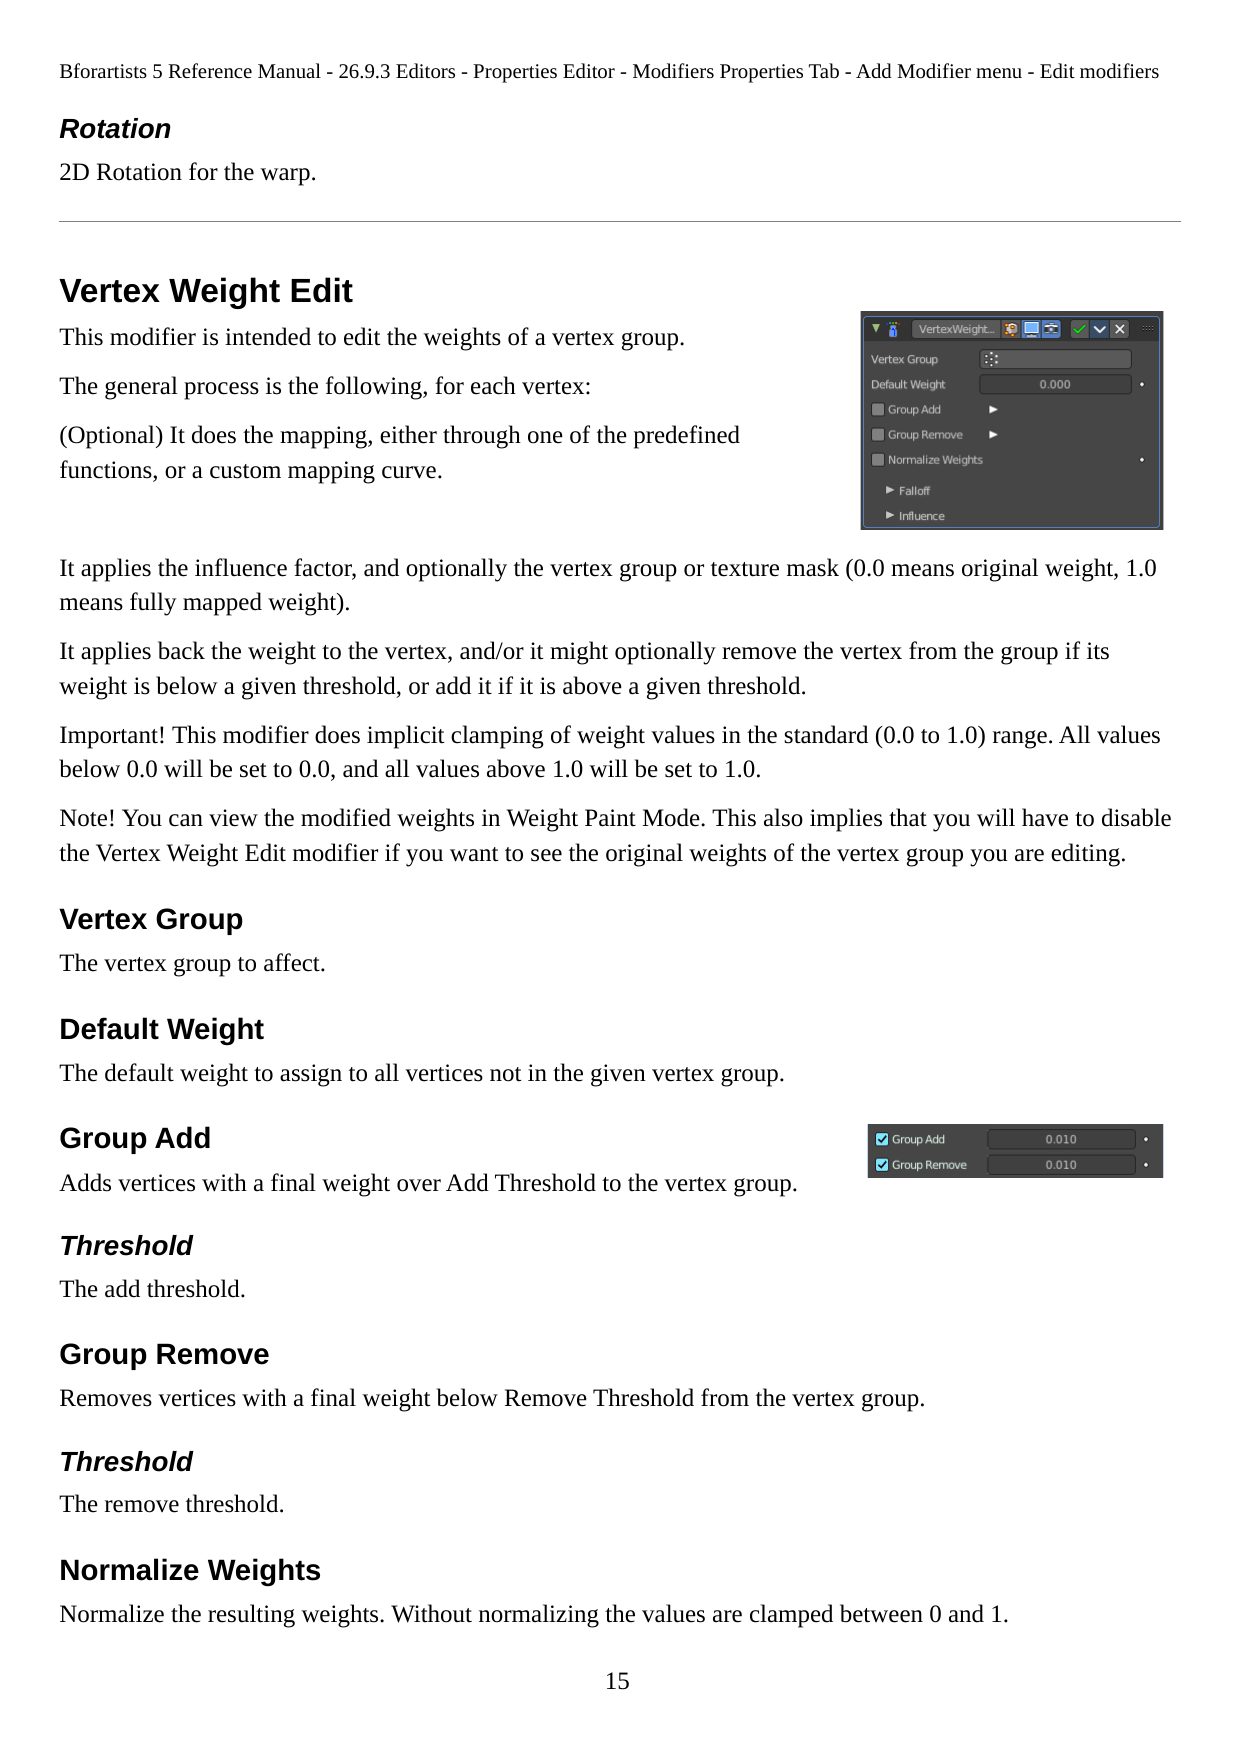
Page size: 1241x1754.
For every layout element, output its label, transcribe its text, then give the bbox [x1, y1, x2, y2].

text Removes vertices with a final weight below Remove Threshold from the vertex group. [59, 1383, 1181, 1412]
text The general process is the following, for each vertex: [59, 371, 860, 400]
picture [860, 311, 1164, 530]
text Normalize the resulting weights. Without normalizing the values are clamped between 0 and 1. [59, 1599, 1181, 1628]
text The default weight to assign to all vertices not in the given vertex group. [59, 1058, 1181, 1087]
subtitle Threshold [59, 1229, 1181, 1261]
text It applies back the weight to the vertex, and/or it might optionally remove the vertex from the group if its weight is below a given threshold, or add it if it is above a given threshold. [59, 636, 1181, 700]
text This modifier is intended to edit the weights of a vertex group. [59, 322, 860, 351]
subtitle Vertex Group [59, 902, 1181, 935]
subtitle Vertex Weight Edit [59, 271, 1181, 310]
subtitle Normalize Weights [59, 1553, 1181, 1587]
text (Optional) It does the mapping, either through one of the predefined functions, or a custom mapping curve. [59, 420, 860, 483]
subtitle Group Remove [59, 1337, 1181, 1371]
picture [867, 1124, 1164, 1178]
text The add threshold. [59, 1274, 1181, 1302]
text The vertex group to affect. [59, 948, 1181, 977]
subtitle Group Add [59, 1121, 1181, 1155]
subtitle Rotation [59, 113, 1181, 144]
subtitle Threshold [59, 1445, 1181, 1477]
text It applies the influence factor, and optionally the vertex group or texture mask (0.0 means original weight, 1.0 means fully mapped weight). [59, 553, 1181, 616]
subtitle Default Weight [59, 1012, 1181, 1045]
text The remove threshold. [59, 1489, 1181, 1518]
text Note! You can view the modified weights in Weight Paint Mode. This also implies that you will have to disable the Vertex Weight Edit modifier if you want to see the original weights of the vertex group you are editing. [59, 803, 1181, 867]
text Important! This modifier does implicit clamping of weight values in the standard (0.0 to 1.0) range. All values below 0.0 will be set to 0.0, and all values above 1.0 will be set to 1.0. [59, 720, 1181, 783]
text Adds vertices with a final weight over Add Threshold to the vertex group. [59, 1168, 1181, 1196]
text 2D Rotation for the warp. [59, 157, 1181, 186]
